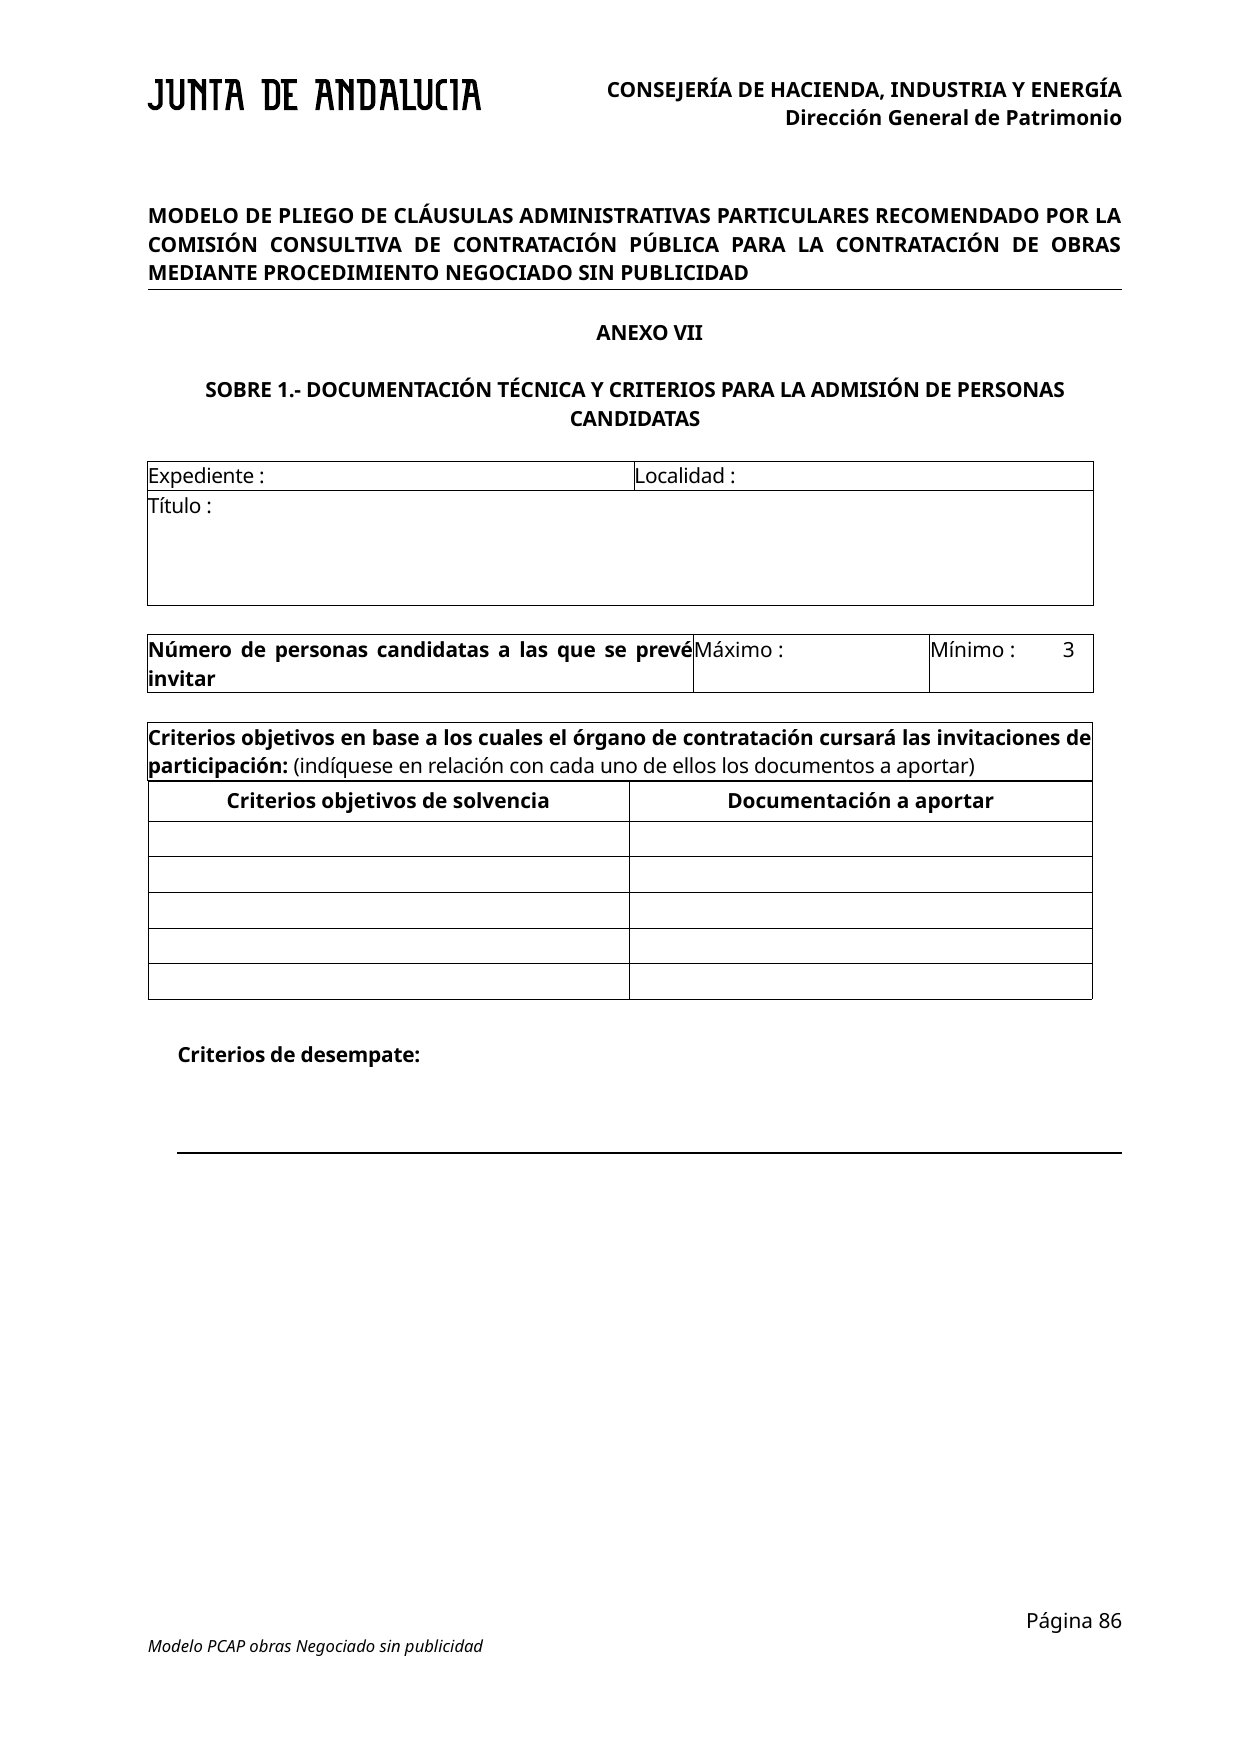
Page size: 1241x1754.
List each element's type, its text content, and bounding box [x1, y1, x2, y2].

text SOBRE 1.- DOCUMENTACIÓN TÉCNICA Y CRITERIOS PARA LA ADMISIÓN DE PERSONAS CANDIDATAS [148, 375, 1122, 432]
table_header Máximo : [694, 635, 826, 692]
table_header 3 [1063, 635, 1093, 692]
table_header Localidad : [635, 462, 782, 490]
table_header Número de personas candidatas a las que se prevé invitar [148, 635, 693, 692]
table_header [782, 462, 1093, 490]
table_header [324, 462, 634, 490]
table_header Expediente : [148, 462, 324, 490]
text Criterios de desempate: [177, 1040, 1122, 1068]
table_cell [324, 491, 1093, 605]
table_cell [149, 857, 629, 892]
table_cell [149, 929, 629, 963]
table_cell [149, 964, 629, 999]
table_cell Título : [148, 491, 324, 605]
table_cell [630, 857, 1092, 892]
table_cell [630, 893, 1092, 927]
table_cell [149, 893, 629, 927]
table_cell [630, 822, 1092, 856]
text ANEXO VII [177, 318, 1122, 347]
text MODELO DE PLIEGO DE CLÁUSULAS ADMINISTRATIVAS PARTICULARES RECOMENDADO POR LA COMISIÓN CONSULTIVA DE CONTRATACIÓN PÚBLICA PARA LA CONTRATACIÓN DE OBRAS MEDIANTE PROCEDIMIENTO NEGOCIADO SIN PUBLICIDAD [148, 201, 1122, 289]
table_cell [149, 822, 629, 856]
table_header Criterios objetivos de solvencia [149, 782, 629, 821]
table_header Criterios objetivos en base a los cuales el órgano de contratación cursará las invitaciones de participación: (indíquese en relación con cada uno de ellos los documentos a aportar) [148, 723, 1092, 779]
table_header Documentación a aportar [630, 782, 1092, 821]
table_cell [630, 929, 1092, 963]
table_cell [630, 964, 1092, 999]
table_header [826, 635, 929, 692]
table_header Mínimo : [930, 635, 1063, 692]
